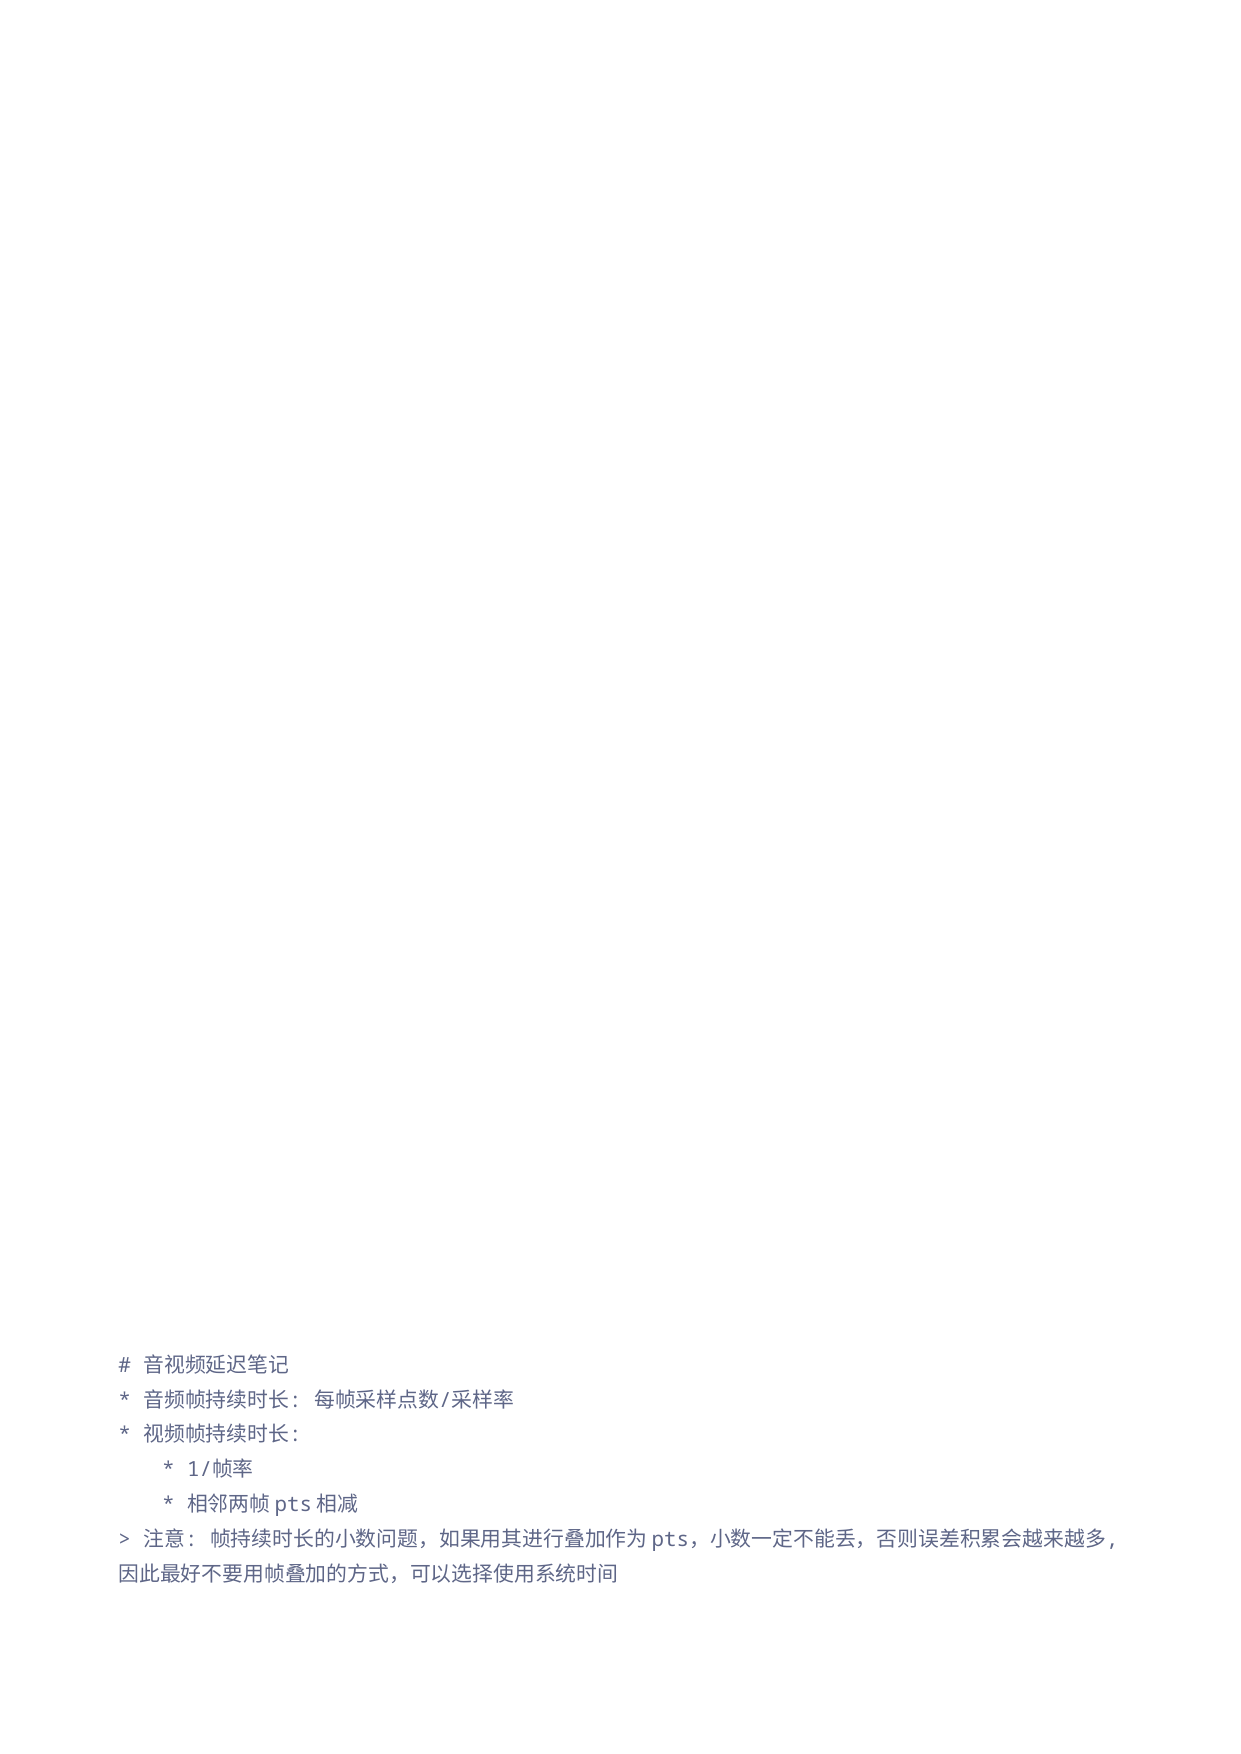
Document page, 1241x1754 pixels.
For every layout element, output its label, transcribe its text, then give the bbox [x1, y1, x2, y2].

text * 音频帧持续时长: 每帧采样点数/采样率 [118, 1383, 1122, 1413]
text 因此最好不要用帧叠加的方式，可以选择使用系统时间 [118, 1557, 1122, 1587]
text * 视频帧持续时长: [118, 1418, 1122, 1448]
text * 1/帧率 [118, 1452, 1122, 1483]
text * 相邻两帧pts相减 [118, 1487, 1122, 1518]
text # 音视频延迟笔记 [118, 1348, 1122, 1378]
text > 注意: 帧持续时长的小数问题，如果用其进行叠加作为pts，小数一定不能丢，否则误差积累会越来越多, [118, 1522, 1122, 1552]
